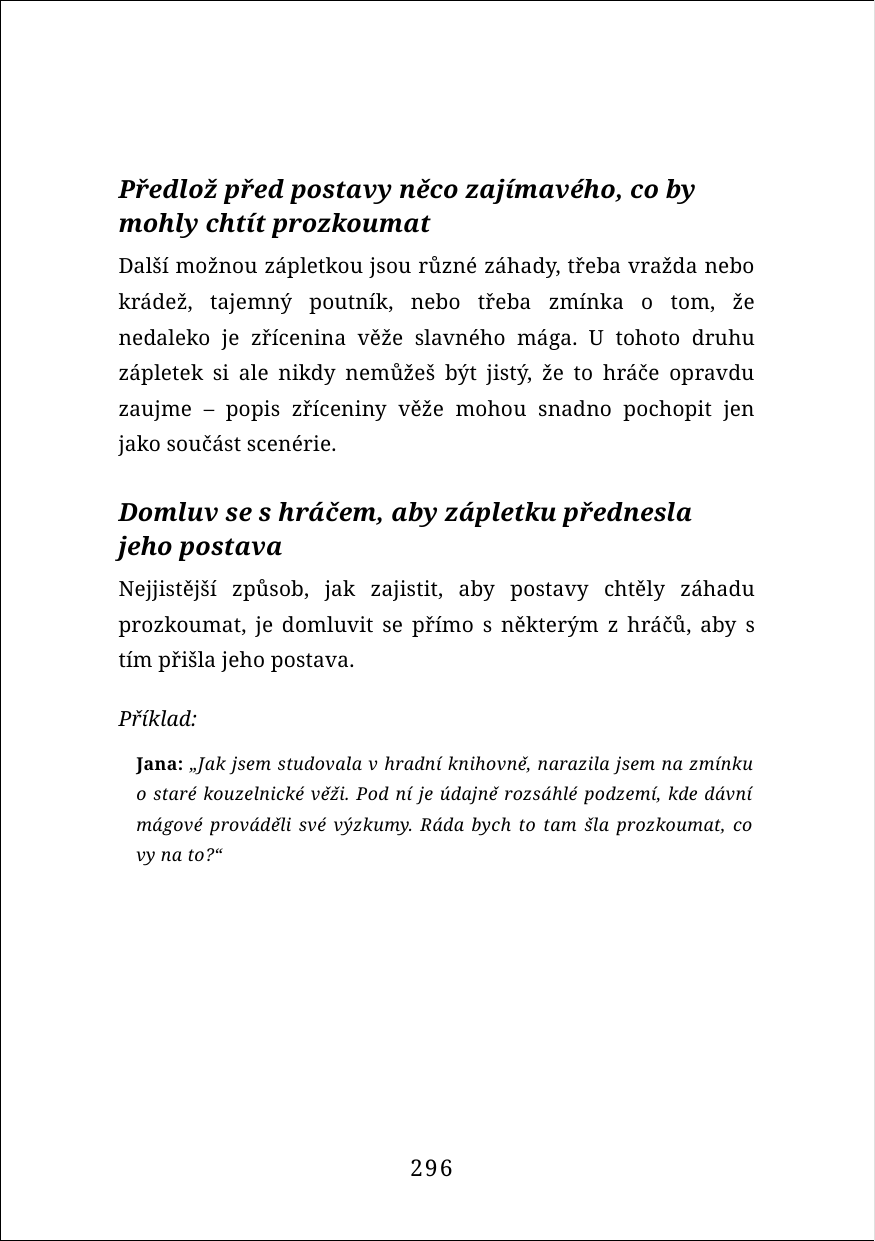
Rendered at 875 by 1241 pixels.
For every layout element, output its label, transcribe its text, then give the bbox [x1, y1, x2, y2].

text Nejjistější způsob, jak zajistit, aby postavy chtěly záhadu prozkoumat, je domluvit se přímo s některým z hráčů, aby s tím přišla jeho postava. [118, 574, 756, 674]
subtitle Domluv se s hráčem, aby zápletku přednesla jeho postava [118, 494, 756, 562]
text Jana: „Jak jsem studovala v hradní knihovně, narazila jsem na zmínku o staré kouzelnické věži. Pod ní je údajně rozsáhlé podzemí, kde dávní mágové prováděli své výzkumy. Ráda bych to tam šla prozkoumat, co vy na to?“ [136, 752, 756, 866]
text Příklad: [118, 704, 756, 733]
subtitle Předlož před postavy něco zajímavého, co by mohly chtít prozkoumat [118, 172, 756, 240]
text Další možnou zápletkou jsou různé záhady, třeba vražda nebo krádež, tajemný poutník, nebo třeba zmínka o tom, že nedaleko je zřícenina věže slavného mága. U tohoto druhu zápletek si ale nikdy nemůžeš být jistý, že to hráče opravdu zaujme – popis zříceniny věže mohou snadno pochopit jen jako součást scenérie. [118, 252, 756, 458]
